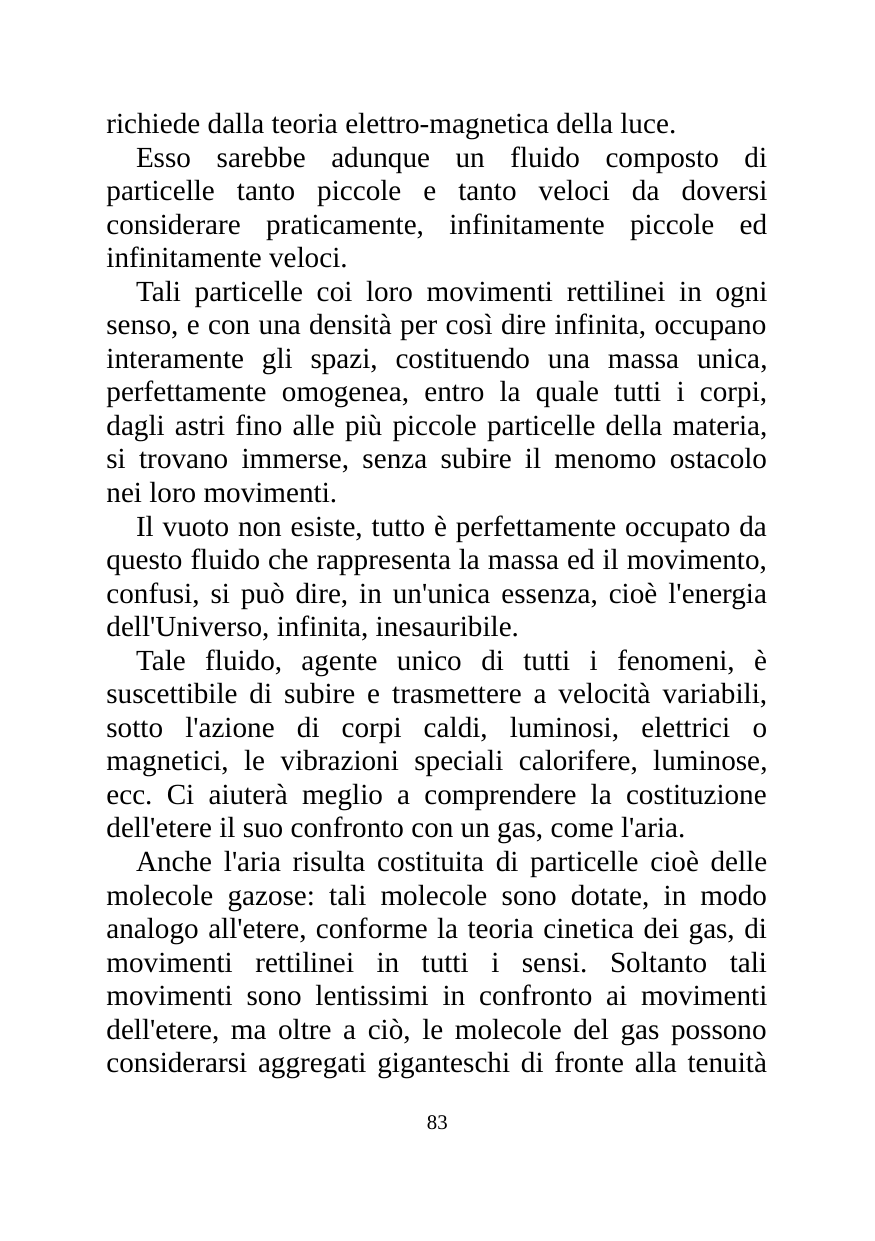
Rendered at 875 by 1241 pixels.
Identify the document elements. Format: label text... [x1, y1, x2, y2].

text richiede dalla teoria elettro-magnetica della luce. [106, 106, 768, 140]
text Tale fluido, agente unico di tutti i fenomeni, è suscettibile di subire e trasmettere a velocità variabili, sotto l'azione di corpi caldi, luminosi, elettrici o magnetici, le vibrazioni speciali calorifere, luminose, ecc. Ci aiuterà meglio a comprendere la costituzione dell'etere il suo confronto con un gas, come l'aria. [106, 643, 768, 844]
text Esso sarebbe adunque un fluido composto di particelle tanto piccole e tanto veloci da doversi considerare praticamente, infinitamente piccole ed infinitamente veloci. [106, 140, 768, 274]
text Tali particelle coi loro movimenti rettilinei in ogni senso, e con una densità per così dire infinita, occupano interamente gli spazi, costituendo una massa unica, perfettamente omogenea, entro la quale tutti i corpi, dagli astri fino alle più piccole particelle della materia, si trovano immerse, senza subire il menomo ostacolo nei loro movimenti. [106, 274, 768, 509]
text Il vuoto non esiste, tutto è perfettamente occupato da questo fluido che rappresenta la massa ed il movimento, confusi, si può dire, in un'unica essenza, cioè l'energia dell'Universo, infinita, inesauribile. [106, 509, 768, 643]
text Anche l'aria risulta costituita di particelle cioè delle molecole gazose: tali molecole sono dotate, in modo analogo all'etere, conforme la teoria cinetica dei gas, di movimenti rettilinei in tutti i sensi. Soltanto tali movimenti sono lentissimi in confronto ai movimenti dell'etere, ma oltre a ciò, le molecole del gas possono considerarsi aggregati giganteschi di fronte alla tenuità [106, 844, 768, 1079]
